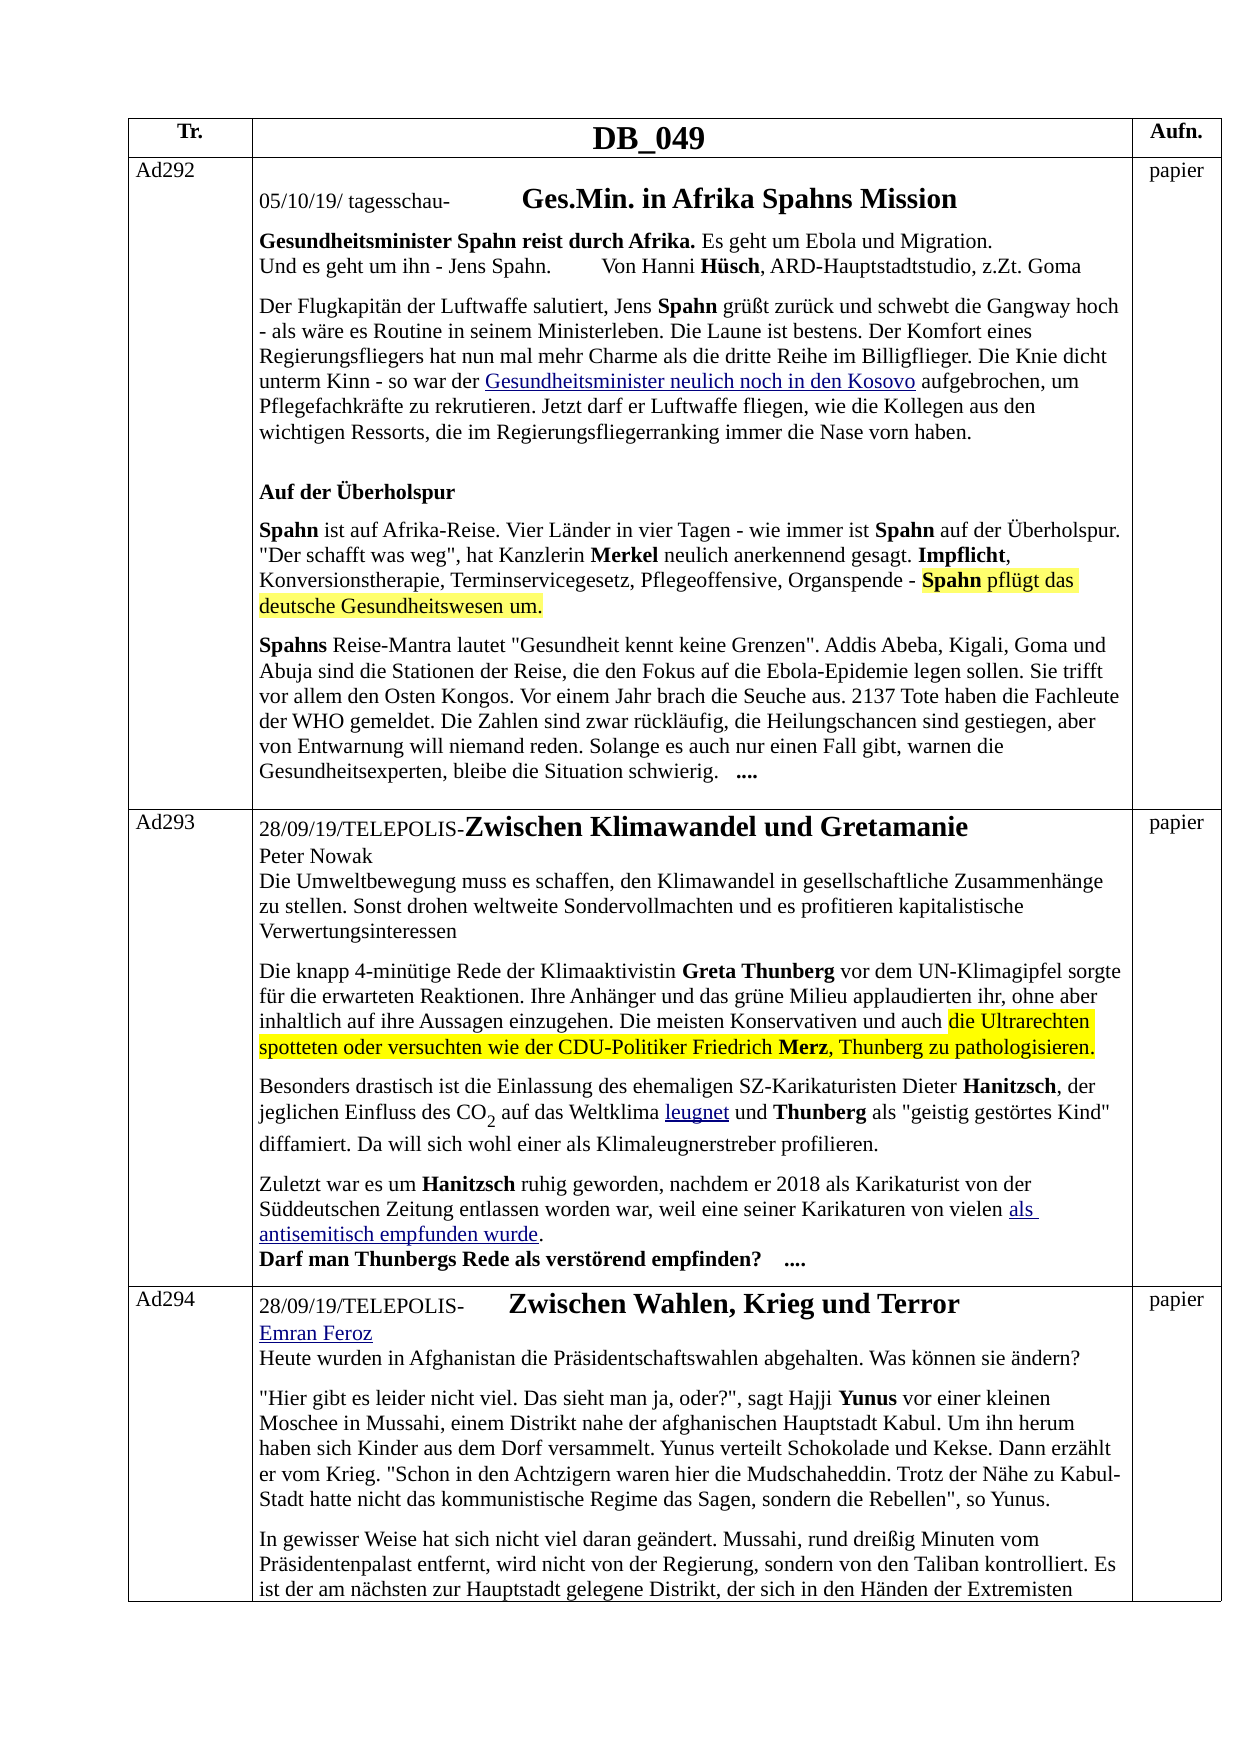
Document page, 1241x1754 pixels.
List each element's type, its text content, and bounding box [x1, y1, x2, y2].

table_cell 28/09/19/TELEPOLIS- Zwischen Wahlen, Krieg und Terror Emran Feroz Heute wurden in Afghanistan die Präsidentschaftswahlen abgehalten. Was können sie ändern? "Hier gibt es leider nicht viel. Das sieht man ja, oder?", sagt Hajji Yunus vor einer kleinen Moschee in Mussahi, einem Distrikt nahe der afghanischen Hauptstadt Kabul. Um ihn herum haben sich Kinder aus dem Dorf versammelt. Yunus verteilt Schokolade und Kekse. Dann erzählt er vom Krieg. "Schon in den Achtzigern waren hier die Mudschaheddin. Trotz der Nähe zu Kabul-Stadt hatte nicht das kommunistische Regime das Sagen, sondern die Rebellen", so Yunus. In gewisser Weise hat sich nicht viel daran geändert. Mussahi, rund dreißig Minuten vom Präsidentenpalast entfernt, wird nicht von der Regierung, sondern von den Taliban kontrolliert. Es ist der am nächsten zur Hauptstadt gelegene Distrikt, der sich in den Händen der Extremisten [253, 1287, 1132, 1601]
table_cell 28/09/19/TELEPOLIS-Zwischen Klimawandel und Gretamanie Peter Nowak Die Umweltbewegung muss es schaffen, den Klimawandel in gesellschaftliche Zusammenhänge zu stellen. Sonst drohen weltweite Sondervollmachten und es profitieren kapitalistische Verwertungsinteressen Die knapp 4-minütige Rede der Klimaaktivistin Greta Thunberg vor dem UN-Klimagipfel sorgte für die erwarteten Reaktionen. Ihre Anhänger und das grüne Milieu applaudierten ihr, ohne aber inhaltlich auf ihre Aussagen einzugehen. Die meisten Konservativen und auch die Ultrarechten spotteten oder versuchten wie der CDU-Politiker Friedrich Merz, Thunberg zu pathologisieren. Besonders drastisch ist die Einlassung des ehemaligen SZ-Karikaturisten Dieter Hanitzsch, der jeglichen Einfluss des CO2 auf das Weltklima leugnet und Thunberg als "geistig gestörtes Kind" diffamiert. Da will sich wohl einer als Klimaleugnerstreber profilieren. Zuletzt war es um Hanitzsch ruhig geworden, nachdem er 2018 als Karikaturist von der Süddeutschen Zeitung entlassen worden war, weil eine seiner Karikaturen von vielen als antisemitisch empfunden wurde. Darf man Thunbergs Rede als verstörend empfinden? .... [253, 810, 1132, 1286]
table_header DB_049 [253, 119, 1132, 157]
table_cell 05/10/19/ tagesschau- Ges.Min. in Afrika Spahns Mission Gesundheitsminister Spahn reist durch Afrika. Es geht um Ebola und Migration. Und es geht um ihn - Jens Spahn. Von Hanni Hüsch, ARD-Hauptstadtstudio, z.Zt. Goma Der Flugkapitän der Luftwaffe salutiert, Jens Spahn grüßt zurück und schwebt die Gangway hoch - als wäre es Routine in seinem Ministerleben. Die Laune ist bestens. Der Komfort eines Regierungsfliegers hat nun mal mehr Charme als die dritte Reihe im Billigflieger. Die Knie dicht unterm Kinn - so war der Gesundheitsminister neulich noch in den Kosovo aufgebrochen, um Pflegefachkräfte zu rekrutieren. Jetzt darf er Luftwaffe fliegen, wie die Kollegen aus den wichtigen Ressorts, die im Regierungsfliegerranking immer die Nase vorn haben. Auf der Überholspur Spahn ist auf Afrika-Reise. Vier Länder in vier Tagen - wie immer ist Spahn auf der Überholspur. "Der schafft was weg", hat Kanzlerin Merkel neulich anerkennend gesagt. Impflicht, Konversionstherapie, Terminservicegesetz, Pflegeoffensive, Organspende - Spahn pflügt das deutsche Gesundheitswesen um. Spahns Reise-Mantra lautet "Gesundheit kennt keine Grenzen". Addis Abeba, Kigali, Goma und Abuja sind die Stationen der Reise, die den Fokus auf die Ebola-Epidemie legen sollen. Sie trifft vor allem den Osten Kongos. Vor einem Jahr brach die Seuche aus. 2137 Tote haben die Fachleute der WHO gemeldet. Die Zahlen sind zwar rückläufig, die Heilungschancen sind gestiegen, aber von Entwarnung will niemand reden. Solange es auch nur einen Fall gibt, warnen die Gesundheitsexperten, bleibe die Situation schwierig. .... [253, 158, 1132, 809]
table_cell papier [1133, 158, 1221, 809]
table_cell papier [1133, 810, 1221, 1286]
table_header Aufn. [1133, 119, 1221, 157]
table_cell Ad293 [129, 810, 252, 1286]
table_cell Ad294 [129, 1287, 252, 1601]
table_header ­Tr. [129, 119, 252, 157]
table_cell papier [1133, 1287, 1221, 1601]
table_cell Ad292 [129, 158, 252, 809]
